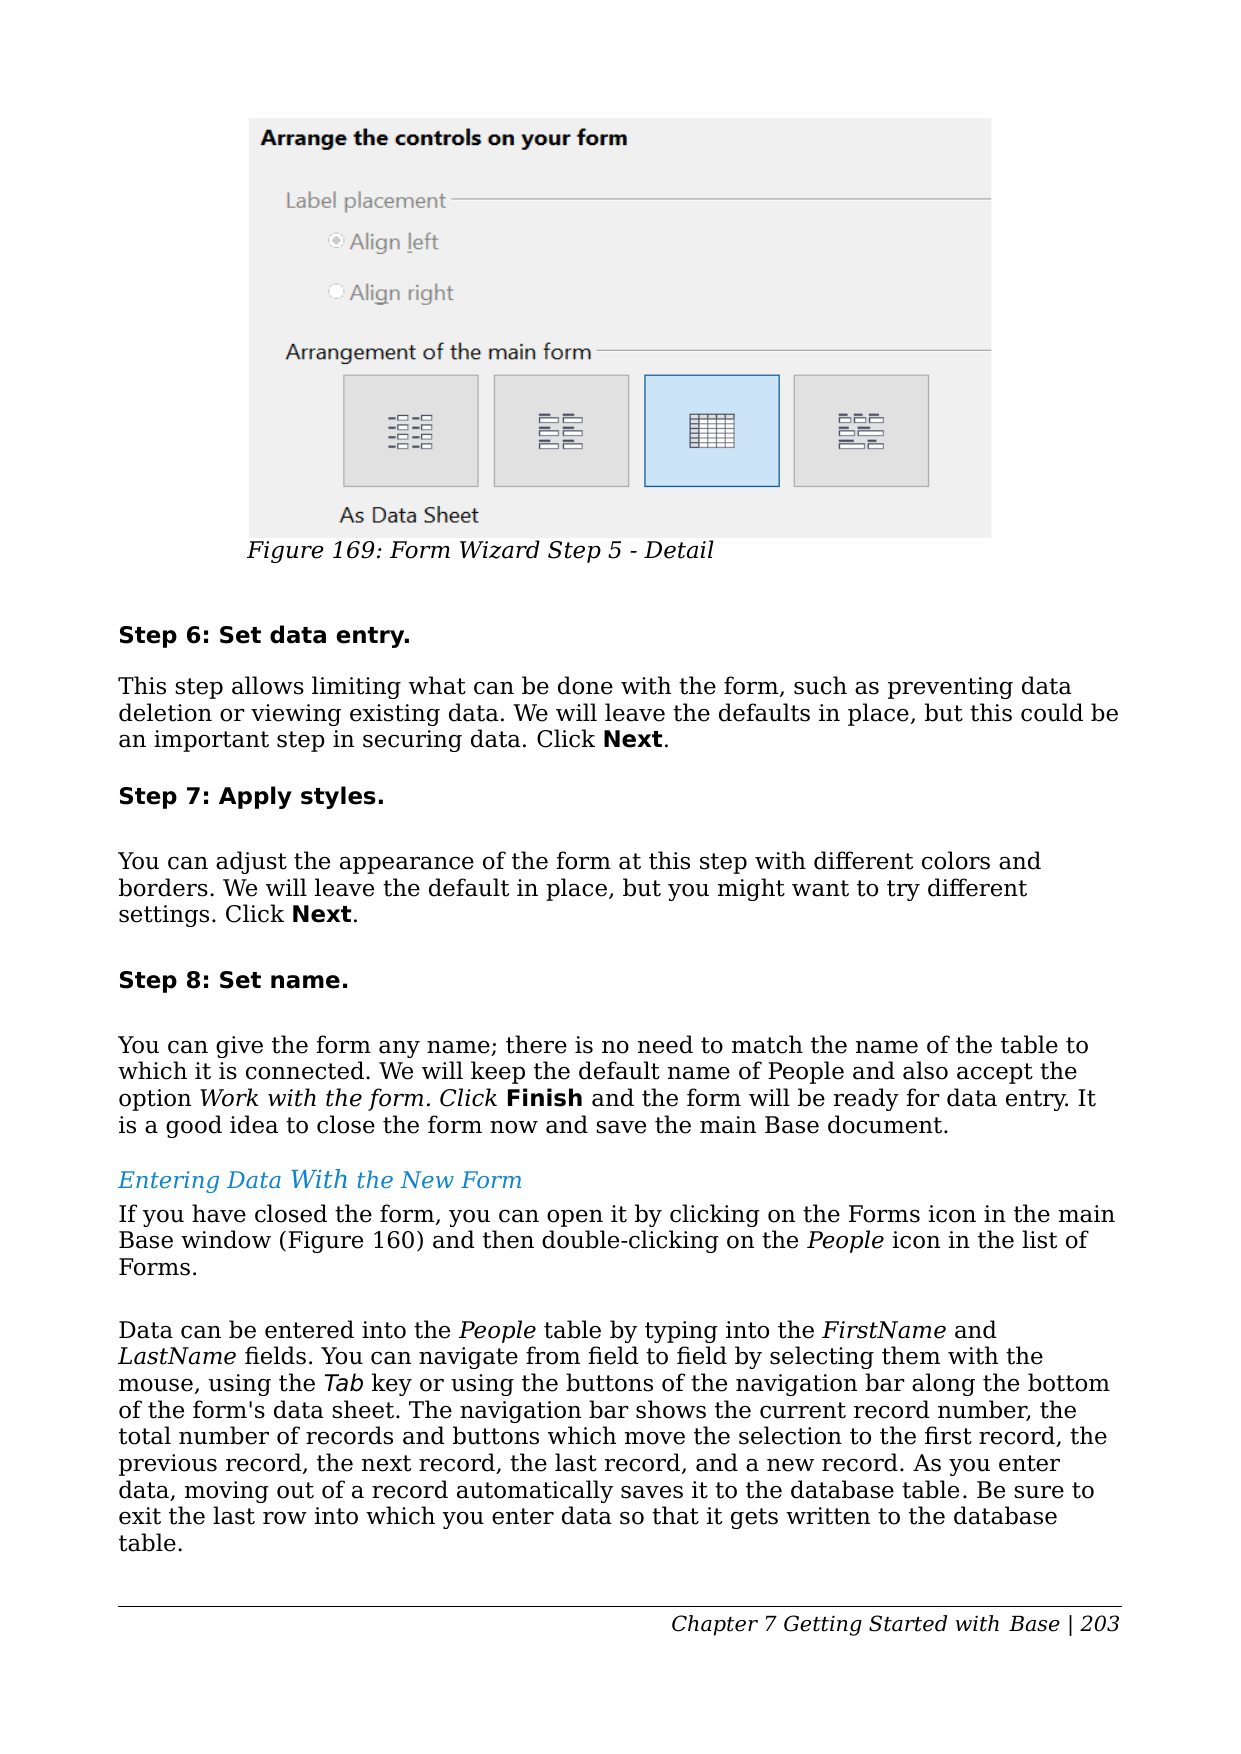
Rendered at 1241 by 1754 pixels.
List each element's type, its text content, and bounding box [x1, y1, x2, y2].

text Step 6: Set data entry. [118, 622, 1122, 649]
text Step 8: Set name. [118, 967, 1122, 993]
text Data can be entered into the People table by typing into the FirstName and LastName fields. You can navigate from field to field by selecting them with the mouse, using the Tab key or using the buttons of the navigation bar along the bottom of the form's data sheet. The navigation bar shows the current record number, the total number of records and buttons which move the selection to the first record, the previous record, the next record, the last record, and a new record. As you enter data, moving out of a record automatically saves it to the database table. Be sure to exit the last row into which you enter data so that it gets written to the database table. [118, 1317, 1122, 1557]
text You can give the form any name; there is no need to match the name of the table to which it is connected. We will keep the default name of People and also accept the option Work with the form. Click Finish and the form will be ready for data entry. It is a good idea to close the form now and save the main Base document. [118, 1032, 1122, 1138]
text Figure 169: Form Wizard Step 5 - Detail [247, 535, 993, 564]
subtitle Entering Data With the New Form [118, 1165, 1122, 1194]
text This step allows limiting what can be done with the form, such as preventing data deletion or viewing existing data. We will leave the defaults in place, but this could be an important step in securing data. Click Next. [118, 673, 1122, 753]
picture [248, 118, 992, 538]
text If you have closed the form, you can open it by clicking on the Forms icon in the main Base window (Figure 160) and then double-clicking on the People icon in the list of Forms. [118, 1201, 1122, 1281]
text You can adjust the appearance of the form at this step with different colors and borders. We will leave the default in place, but you might want to try different settings. Click Next. [118, 848, 1122, 928]
text Step 7: Apply styles. [118, 783, 1122, 810]
